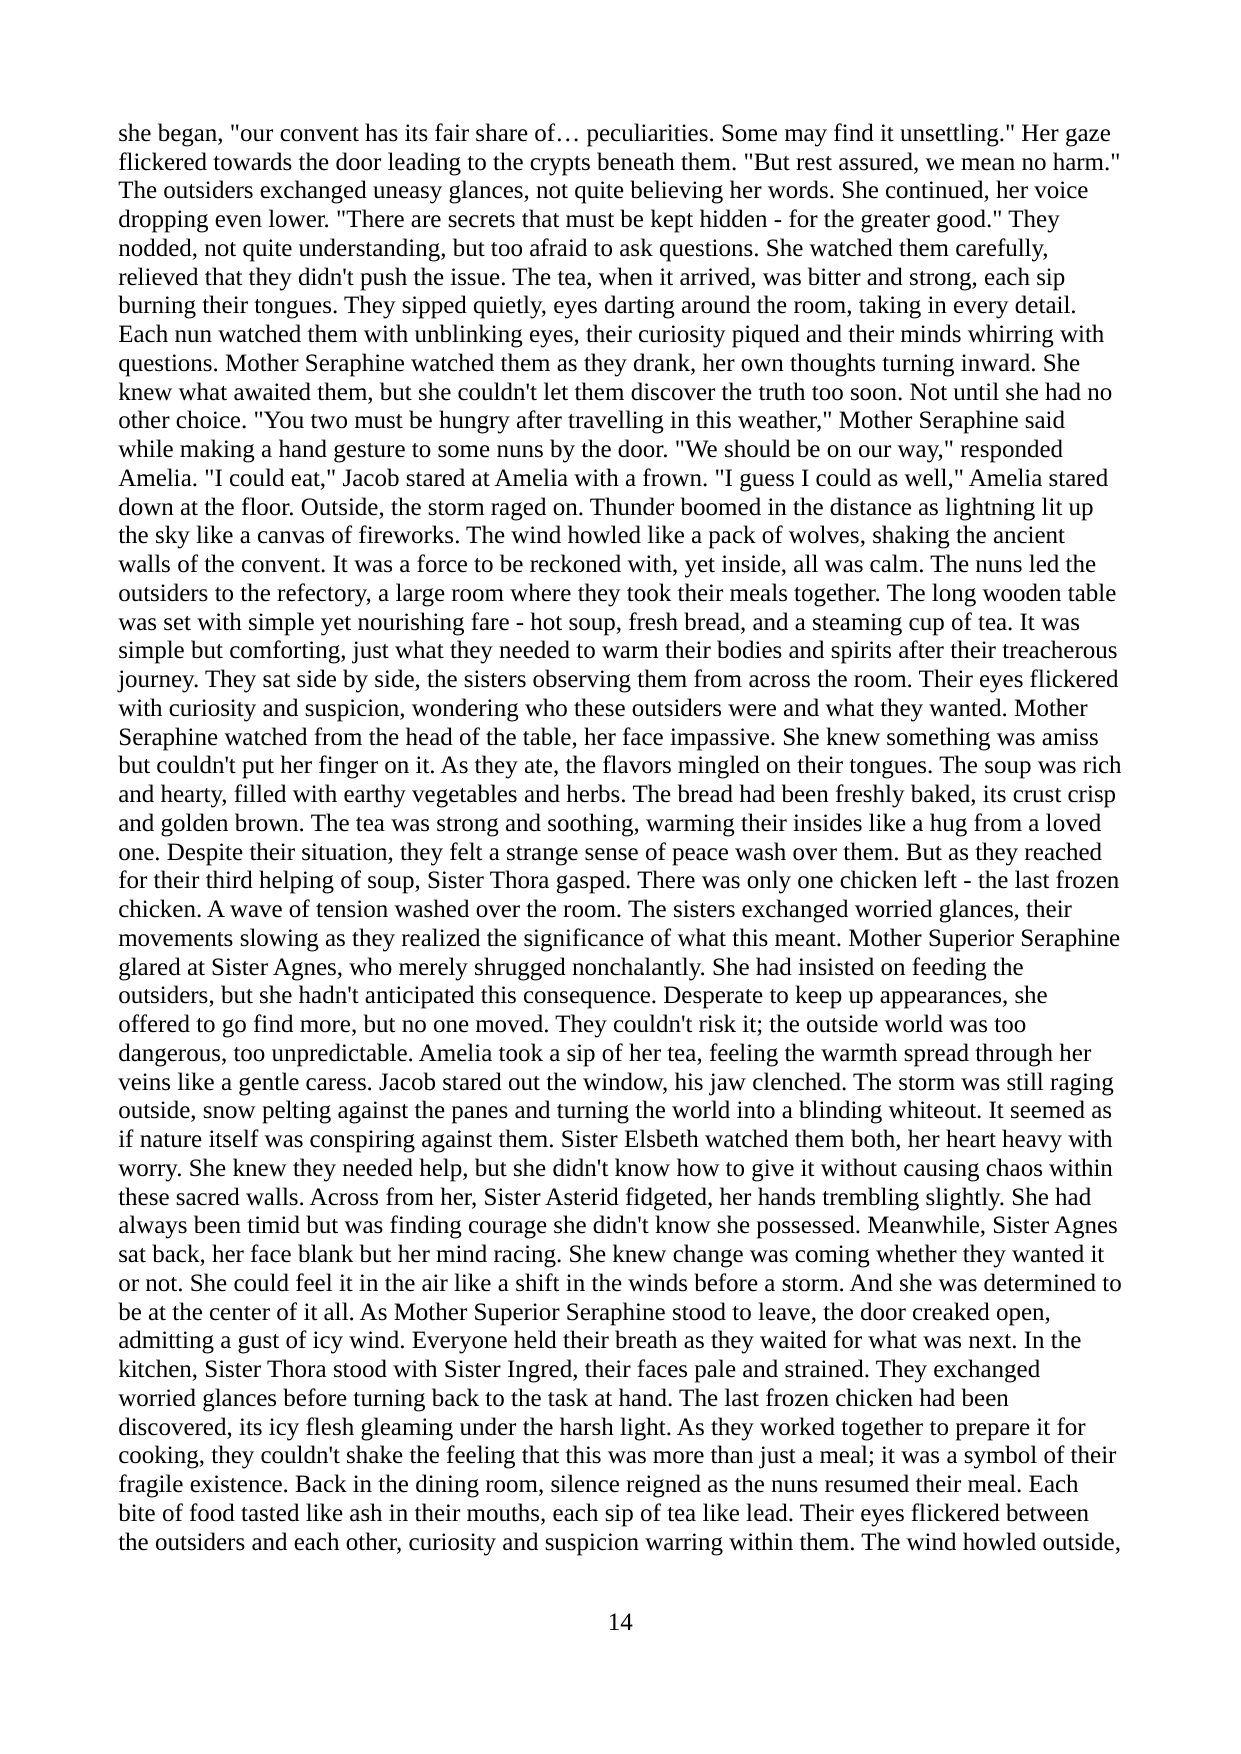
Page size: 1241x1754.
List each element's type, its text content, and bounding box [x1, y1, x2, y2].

text she began, "our convent has its fair share of… peculiarities. Some may find it unsettling." Her gaze flickered towards the door leading to the crypts beneath them. "But rest assured, we mean no harm." The outsiders exchanged uneasy glances, not quite believing her words. She continued, her voice dropping even lower. "There are secrets that must be kept hidden - for the greater good." They nodded, not quite understanding, but too afraid to ask questions. She watched them carefully, relieved that they didn't push the issue. The tea, when it arrived, was bitter and strong, each sip burning their tongues. They sipped quietly, eyes darting around the room, taking in every detail. Each nun watched them with unblinking eyes, their curiosity piqued and their minds whirring with questions. Mother Seraphine watched them as they drank, her own thoughts turning inward. She knew what awaited them, but she couldn't let them discover the truth too soon. Not until she had no other choice. "You two must be hungry after travelling in this weather," Mother Seraphine said while making a hand gesture to some nuns by the door. "We should be on our way," responded Amelia. "I could eat," Jacob stared at Amelia with a frown. "I guess I could as well," Amelia stared down at the floor. Outside, the storm raged on. Thunder boomed in the distance as lightning lit up the sky like a canvas of fireworks. The wind howled like a pack of wolves, shaking the ancient walls of the convent. It was a force to be reckoned with, yet inside, all was calm. The nuns led the outsiders to the refectory, a large room where they took their meals together. The long wooden table was set with simple yet nourishing fare - hot soup, fresh bread, and a steaming cup of tea. It was simple but comforting, just what they needed to warm their bodies and spirits after their treacherous journey. They sat side by side, the sisters observing them from across the room. Their eyes flickered with curiosity and suspicion, wondering who these outsiders were and what they wanted. Mother Seraphine watched from the head of the table, her face impassive. She knew something was amiss but couldn't put her finger on it. As they ate, the flavors mingled on their tongues. The soup was rich and hearty, filled with earthy vegetables and herbs. The bread had been freshly baked, its crust crisp and golden brown. The tea was strong and soothing, warming their insides like a hug from a loved one. Despite their situation, they felt a strange sense of peace wash over them. But as they reached for their third helping of soup, Sister Thora gasped. There was only one chicken left - the last frozen chicken. A wave of tension washed over the room. The sisters exchanged worried glances, their movements slowing as they realized the significance of what this meant. Mother Superior Seraphine glared at Sister Agnes, who merely shrugged nonchalantly. She had insisted on feeding the outsiders, but she hadn't anticipated this consequence. Desperate to keep up appearances, she offered to go find more, but no one moved. They couldn't risk it; the outside world was too dangerous, too unpredictable. Amelia took a sip of her tea, feeling the warmth spread through her veins like a gentle caress. Jacob stared out the window, his jaw clenched. The storm was still raging outside, snow pelting against the panes and turning the world into a blinding whiteout. It seemed as if nature itself was conspiring against them. Sister Elsbeth watched them both, her heart heavy with worry. She knew they needed help, but she didn't know how to give it without causing chaos within these sacred walls. Across from her, Sister Asterid fidgeted, her hands trembling slightly. She had always been timid but was finding courage she didn't know she possessed. Meanwhile, Sister Agnes sat back, her face blank but her mind racing. She knew change was coming whether they wanted it or not. She could feel it in the air like a shift in the winds before a storm. And she was determined to be at the center of it all. As Mother Superior Seraphine stood to leave, the door creaked open, admitting a gust of icy wind. Everyone held their breath as they waited for what was next. In the kitchen, Sister Thora stood with Sister Ingred, their faces pale and strained. They exchanged worried glances before turning back to the task at hand. The last frozen chicken had been discovered, its icy flesh gleaming under the harsh light. As they worked together to prepare it for cooking, they couldn't shake the feeling that this was more than just a meal; it was a symbol of their fragile existence. Back in the dining room, silence reigned as the nuns resumed their meal. Each bite of food tasted like ash in their mouths, each sip of tea like lead. Their eyes flickered between the outsiders and each other, curiosity and suspicion warring within them. The wind howled outside, [118, 118, 1122, 1556]
